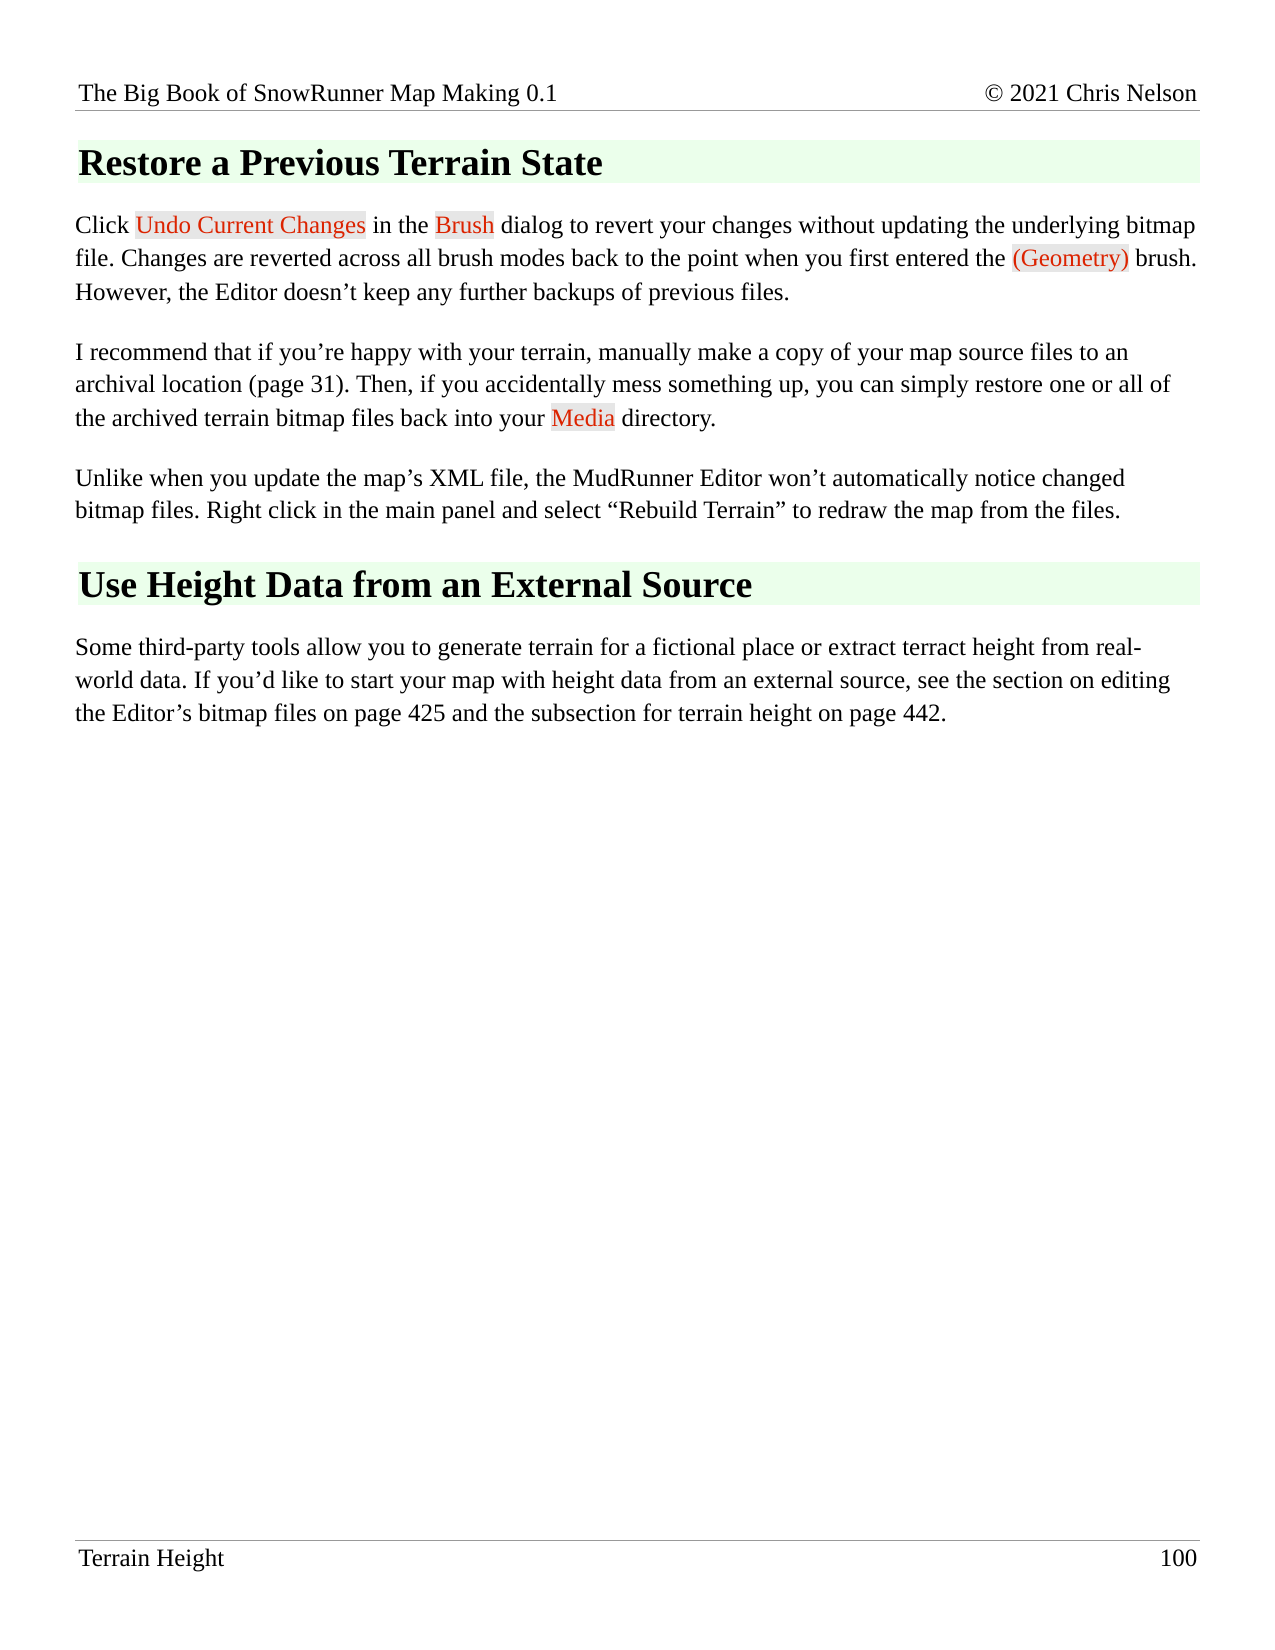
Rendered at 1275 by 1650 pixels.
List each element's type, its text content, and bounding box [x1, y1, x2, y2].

text Some third-party tools allow you to generate terrain for a fictional place or extract terract height from real-world data. If you’d like to start your map with height data from an external source, see the section on editing the Editor’s bitmap files on page 425 and the subsection for terrain height on page 442. [75, 632, 1200, 727]
text I recommend that if you’re happy with your terrain, manually make a copy of your map source files to an archival location (page 31). Then, if you accidentally mess something up, you can simply restore one or all of the archived terrain bitmap files back into your Media directory. [75, 337, 1200, 431]
subtitle Restore a Previous Terrain State [78, 140, 1200, 183]
text Click Undo Current Changes in the Brush dialog to revert your changes without updating the underlying bitmap file. Changes are reverted across all brush modes back to the point when you first entered the (Geometry) brush. However, the Editor doesn’t keep any further backups of previous files. [75, 211, 1200, 305]
text Unlike when you update the map’s XML file, the MudRunner Editor won’t automatically notice changed bitmap files. Right click in the main panel and select “Rebuild Terrain” to redraw the map from the files. [75, 463, 1200, 524]
subtitle Use Height Data from an External Source [78, 562, 1200, 605]
